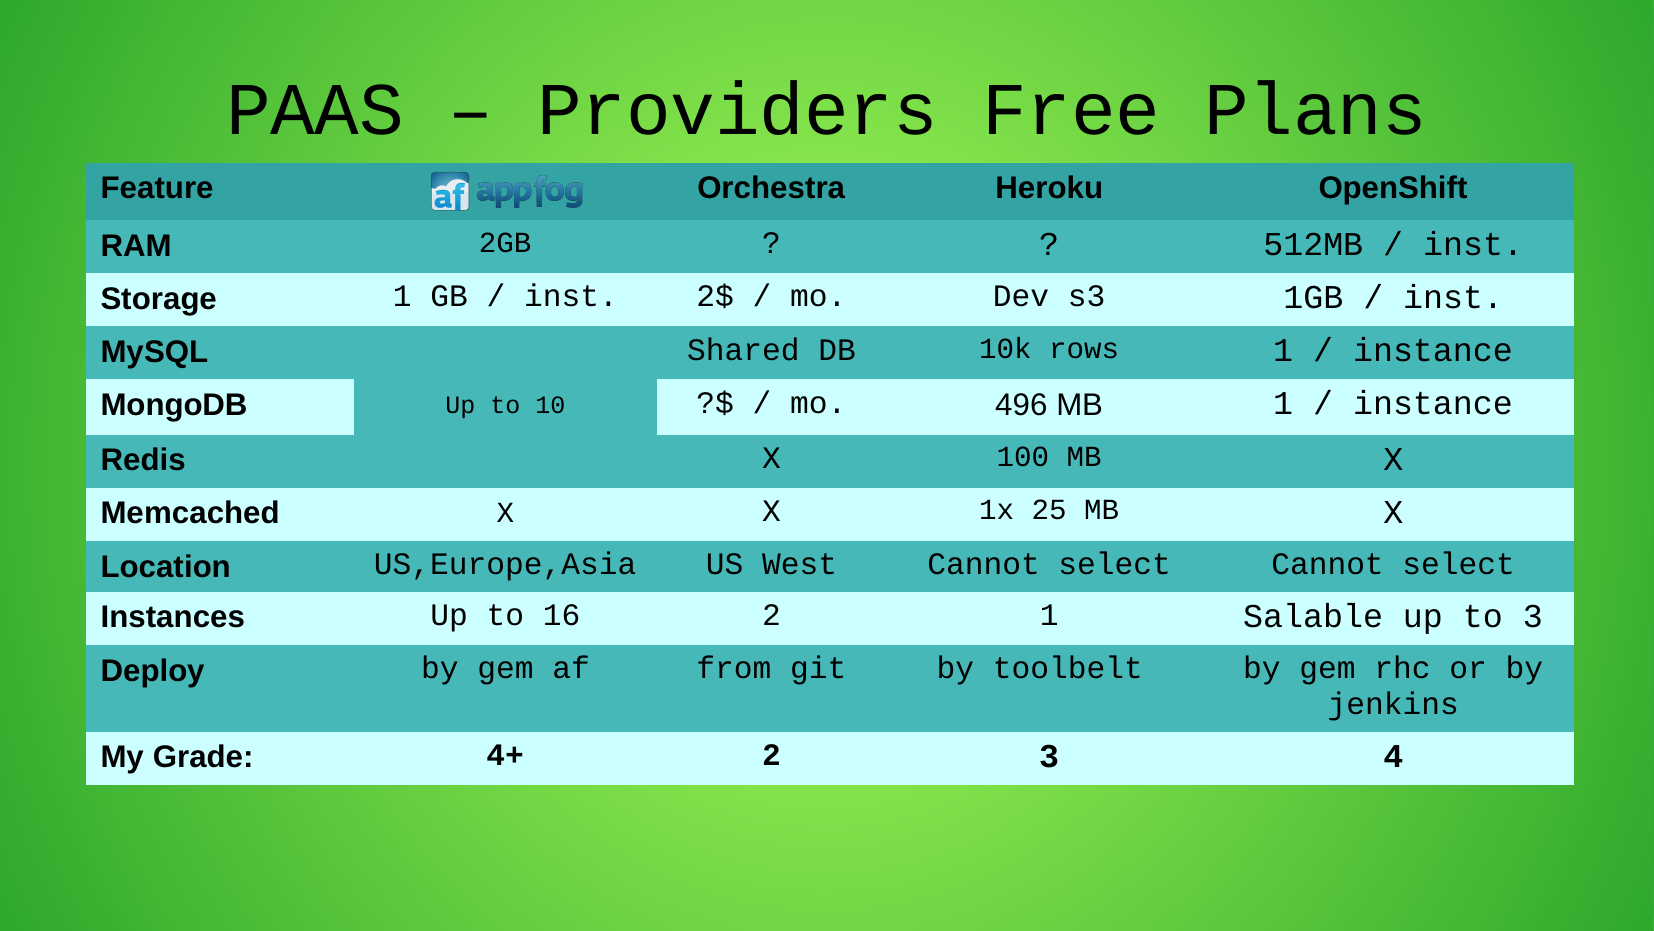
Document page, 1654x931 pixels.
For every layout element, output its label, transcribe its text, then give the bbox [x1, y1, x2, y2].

table_cell 1x 25 MB [886, 488, 1212, 541]
table_cell 2GB [354, 220, 657, 273]
table_cell 1 GB / inst. [354, 273, 657, 326]
table_cell Memcached [86, 488, 354, 541]
table_cell US West [657, 541, 886, 592]
table_cell 4+ [354, 732, 657, 785]
table_cell Up to 16 [354, 592, 657, 645]
table_cell by gem rhc or by jenkins [1212, 645, 1574, 732]
table_cell 2$ / mo. [657, 273, 886, 326]
table_cell 10k rows [886, 326, 1212, 379]
table_cell from git [657, 645, 886, 732]
table_cell 1GB / inst. [1212, 273, 1574, 326]
title PAAS – Providers Free Plans [82, 37, 1571, 193]
table_cell Location [86, 541, 354, 592]
table_cell Salable up to 3 [1212, 592, 1574, 645]
table_header Orchestra [657, 163, 886, 220]
table_header OpenShift [1212, 163, 1574, 220]
table_cell Redis [86, 435, 354, 488]
table_cell by toolbelt [886, 645, 1212, 732]
table_cell 1 [886, 592, 1212, 645]
table_cell X [1212, 435, 1574, 488]
table_cell X [657, 435, 886, 488]
picture [420, 164, 593, 220]
table_cell Dev s3 [886, 273, 1212, 326]
table_header Feature [86, 163, 354, 220]
table_cell 2 [657, 732, 886, 785]
table_header [354, 163, 657, 220]
table_cell Storage [86, 273, 354, 326]
table_header Heroku [886, 163, 1212, 220]
table_cell 1 / instance [1212, 379, 1574, 435]
table_cell Cannot select [886, 541, 1212, 592]
table_cell Cannot select [1212, 541, 1574, 592]
table_cell X [1212, 488, 1574, 541]
table_cell 512MB / inst. [1212, 220, 1574, 273]
table_cell Instances [86, 592, 354, 645]
table_cell RAM [86, 220, 354, 273]
table_cell 100 MB [886, 435, 1212, 488]
table_cell X [657, 488, 886, 541]
table_cell Up to 10 [354, 326, 657, 488]
table_cell ? [886, 220, 1212, 273]
table_cell X [354, 488, 657, 541]
table_cell 3 [886, 732, 1212, 785]
table_cell US,Europe,Asia [354, 541, 657, 592]
table_cell 4 [1212, 732, 1574, 785]
table_cell MySQL [86, 326, 354, 379]
table_cell My Grade: [86, 732, 354, 785]
table_cell ?$ / mo. [657, 379, 886, 435]
table_cell 496 MB [886, 379, 1212, 435]
table_cell 1 / instance [1212, 326, 1574, 379]
table_cell Deploy [86, 645, 354, 732]
table_cell Shared DB [657, 326, 886, 379]
table_cell by gem af [354, 645, 657, 732]
table_cell 2 [657, 592, 886, 645]
table_cell ? [657, 220, 886, 273]
table_cell MongoDB [86, 379, 354, 435]
